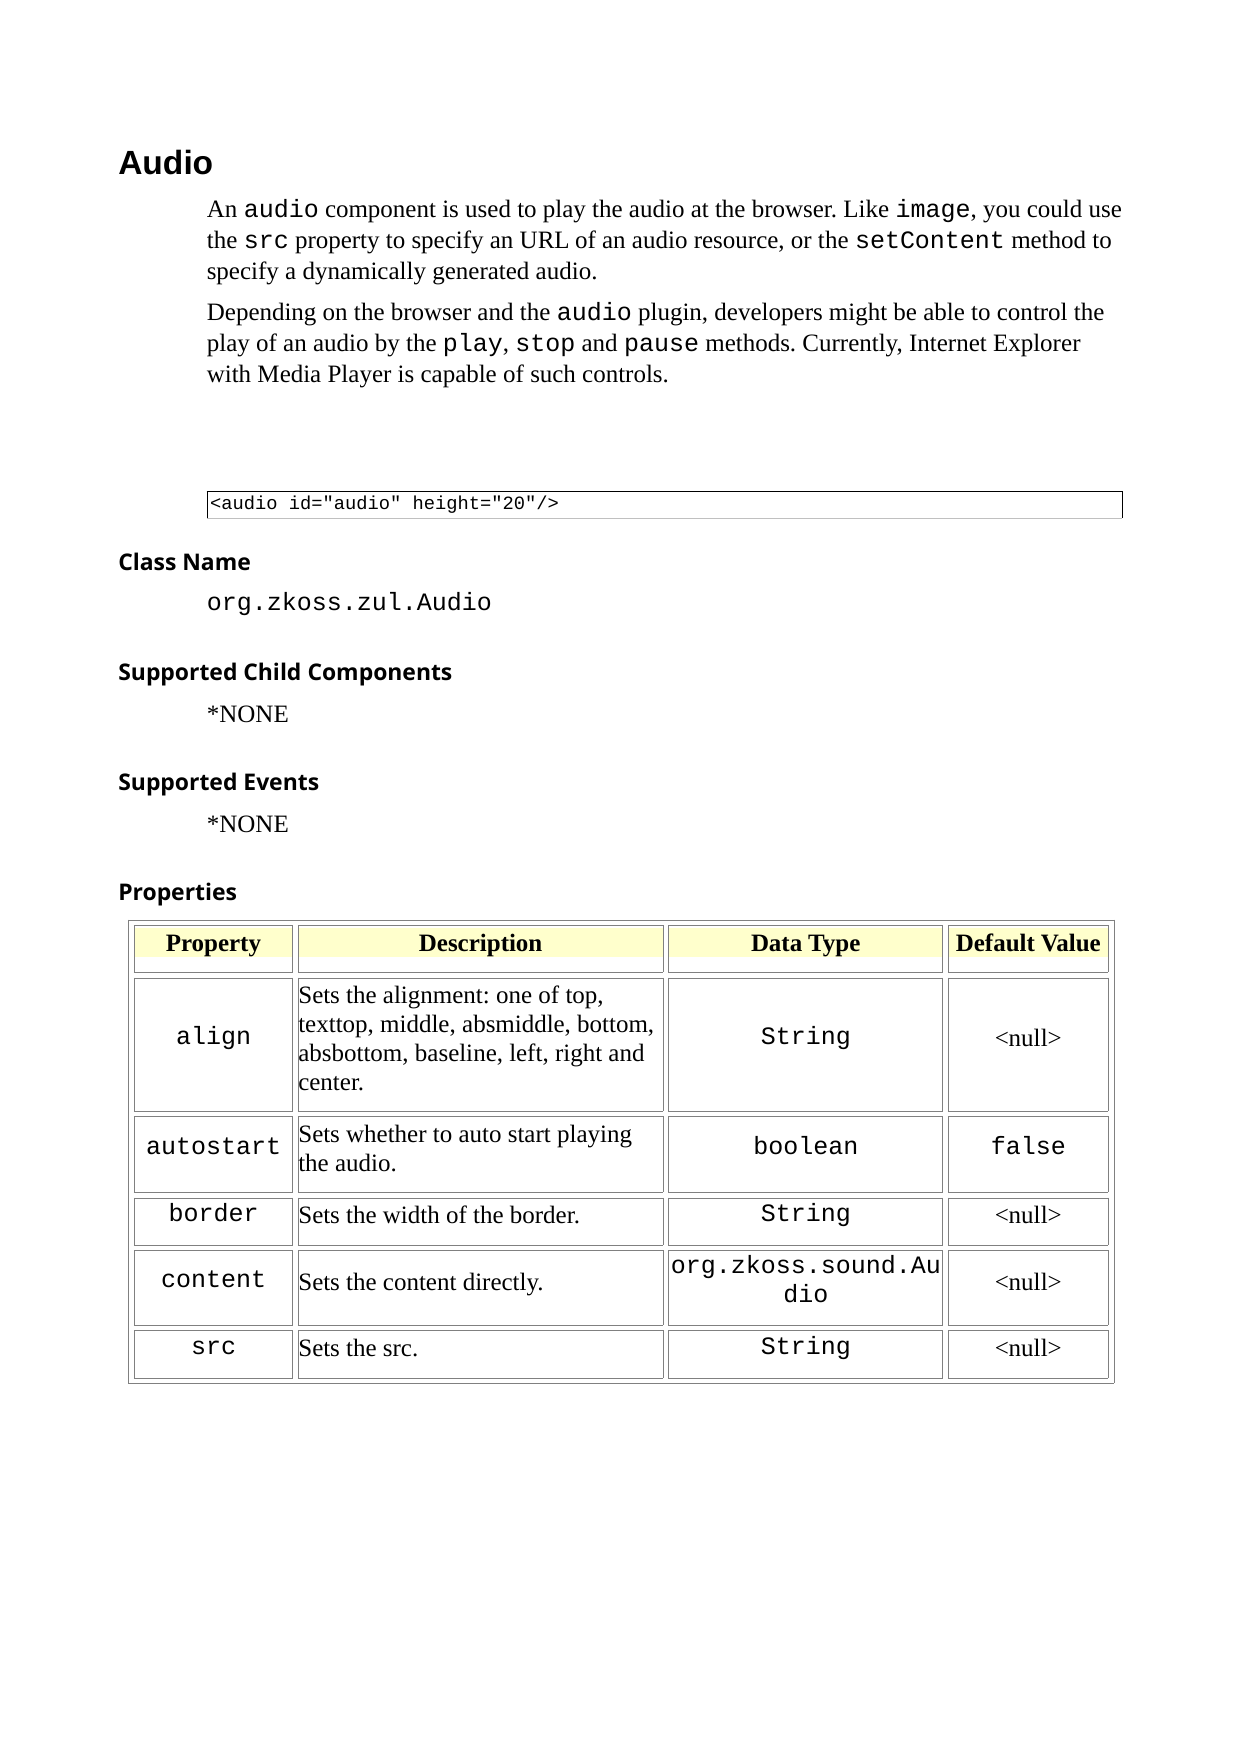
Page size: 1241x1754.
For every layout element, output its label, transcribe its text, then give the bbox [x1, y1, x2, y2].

subtitle Supported Child Components [118, 656, 1122, 687]
table_cell boolean [666, 1111, 945, 1192]
table_cell border [131, 1192, 295, 1244]
table_cell content [131, 1245, 295, 1325]
table_cell autostart [131, 1111, 295, 1192]
table_header Description [295, 921, 666, 972]
table_header Property [131, 921, 295, 972]
text *NONE [207, 699, 1122, 728]
table_cell align [131, 972, 295, 1111]
table_cell org.zkoss.sound.Audio [666, 1245, 945, 1325]
table_cell false [945, 1111, 1111, 1192]
text *NONE [207, 809, 1122, 838]
table_cell <null> [945, 1325, 1111, 1377]
table_cell <null> [945, 1192, 1111, 1244]
text Depending on the browser and the audio plugin, developers might be able to control the play of an audio by the play, stop and pause methods. Currently, Internet Explorer with Media Player is capable of such controls. [207, 297, 1122, 388]
table_cell Sets the content directly. [295, 1245, 666, 1325]
table_header Data Type [666, 921, 945, 972]
table_cell Sets the alignment: one of top, texttop, middle, absmiddle, bottom, absbottom, baseline, left, right and center. [295, 972, 666, 1111]
subtitle Audio [118, 143, 1122, 182]
text An audio component is used to play the audio at the browser. Like image, you could use the src property to specify an URL of an audio resource, or the setContent method to specify a dynamically generated audio. [207, 194, 1122, 285]
subtitle Class Name [118, 546, 1122, 577]
table_cell Sets the src. [295, 1325, 666, 1377]
table_cell Sets the width of the border. [295, 1192, 666, 1244]
table_cell <null> [945, 1245, 1111, 1325]
table_cell String [666, 1325, 945, 1377]
table_cell String [666, 972, 945, 1111]
text org.zkoss.zul.Audio [207, 590, 1122, 618]
table_cell <null> [945, 972, 1111, 1111]
table_cell src [131, 1325, 295, 1377]
subtitle Supported Events [118, 766, 1122, 797]
table_cell Sets whether to auto start playing the audio. [295, 1111, 666, 1192]
table_cell String [666, 1192, 945, 1244]
table_header Default Value [945, 921, 1111, 972]
text <audio id="audio" height="20"/> [208, 492, 1122, 518]
subtitle Properties [118, 876, 1122, 907]
